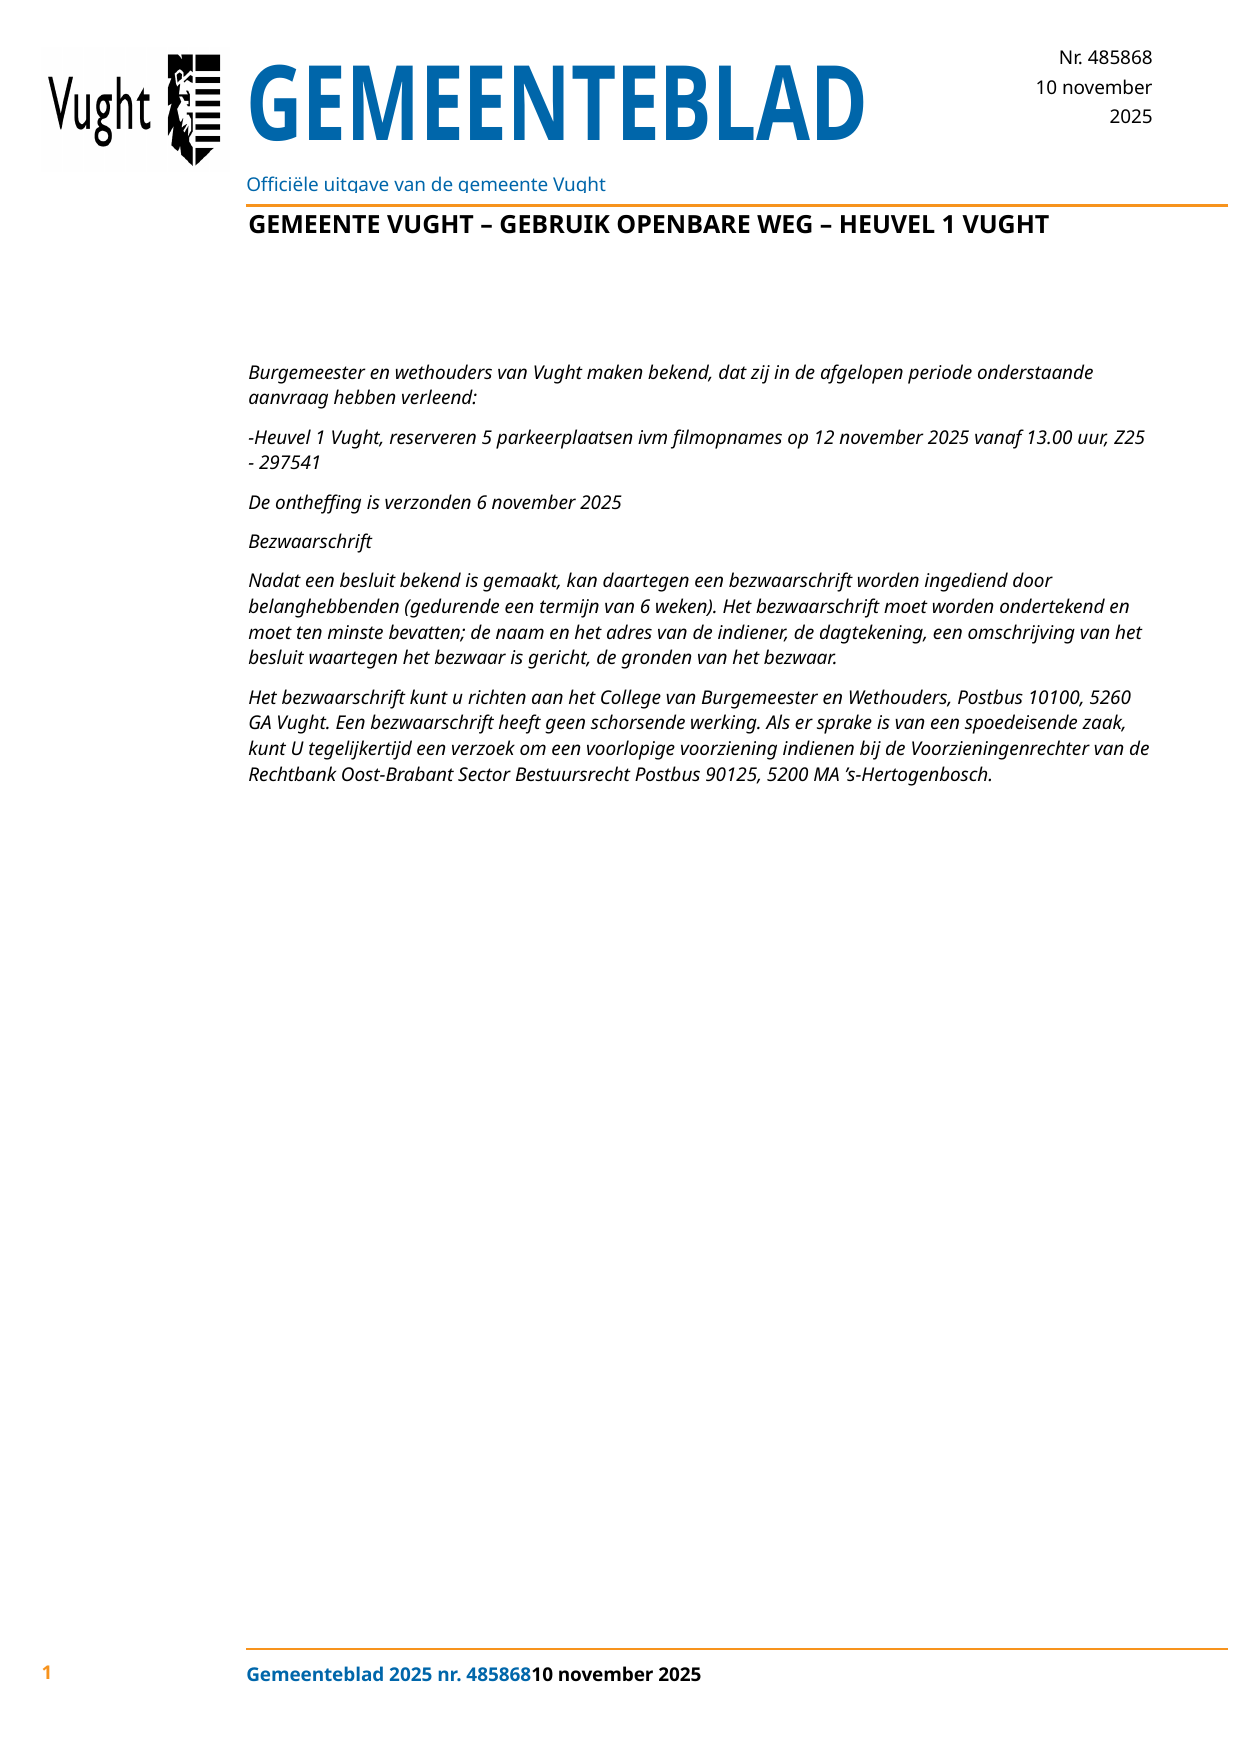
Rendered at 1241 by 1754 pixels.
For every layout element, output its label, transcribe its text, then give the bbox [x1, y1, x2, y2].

text Bezwaarschrift [248, 528, 1152, 554]
text GEMEENTE VUGHT – GEBRUIK OPENBARE WEG – HEUVEL 1 VUGHT [248, 207, 1152, 241]
text Burgemeester en wethouders van Vught maken bekend, dat zij in de afgelopen periode onderstaande aanvraag hebben verleend: [248, 359, 1152, 410]
picture [41, 47, 231, 172]
text Het bezwaarschrift kunt u richten aan het College van Burgemeester en Wethouders, Postbus 10100, 5260 GA Vught. Een bezwaarschrift heeft geen schorsende werking. Als er sprake is van een spoedeisende zaak, kunt U tegelijkertijd een verzoek om een voorlopige voorziening indienen bij de Voorzieningenrechter van de Rechtbank Oost-Brabant Sector Bestuursrecht Postbus 90125, 5200 MA ’s-Hertogenbosch. [248, 684, 1152, 787]
text -Heuvel 1 Vught, reserveren 5 parkeerplaatsen ivm filmopnames op 12 november 2025 vanaf 13.00 uur, Z25 - 297541 [248, 424, 1152, 475]
text Nadat een besluit bekend is gemaakt, kan daartegen een bezwaarschrift worden ingediend door belanghebbenden (gedurende een termijn van 6 weken). Het bezwaarschrift moet worden ondertekend en moet ten minste bevatten; de naam en het adres van de indiener, de dagtekening, een omschrijving van het besluit waartegen het bezwaar is gericht, de gronden van het bezwaar. [248, 567, 1152, 670]
text De ontheffing is verzonden 6 november 2025 [248, 489, 1152, 514]
